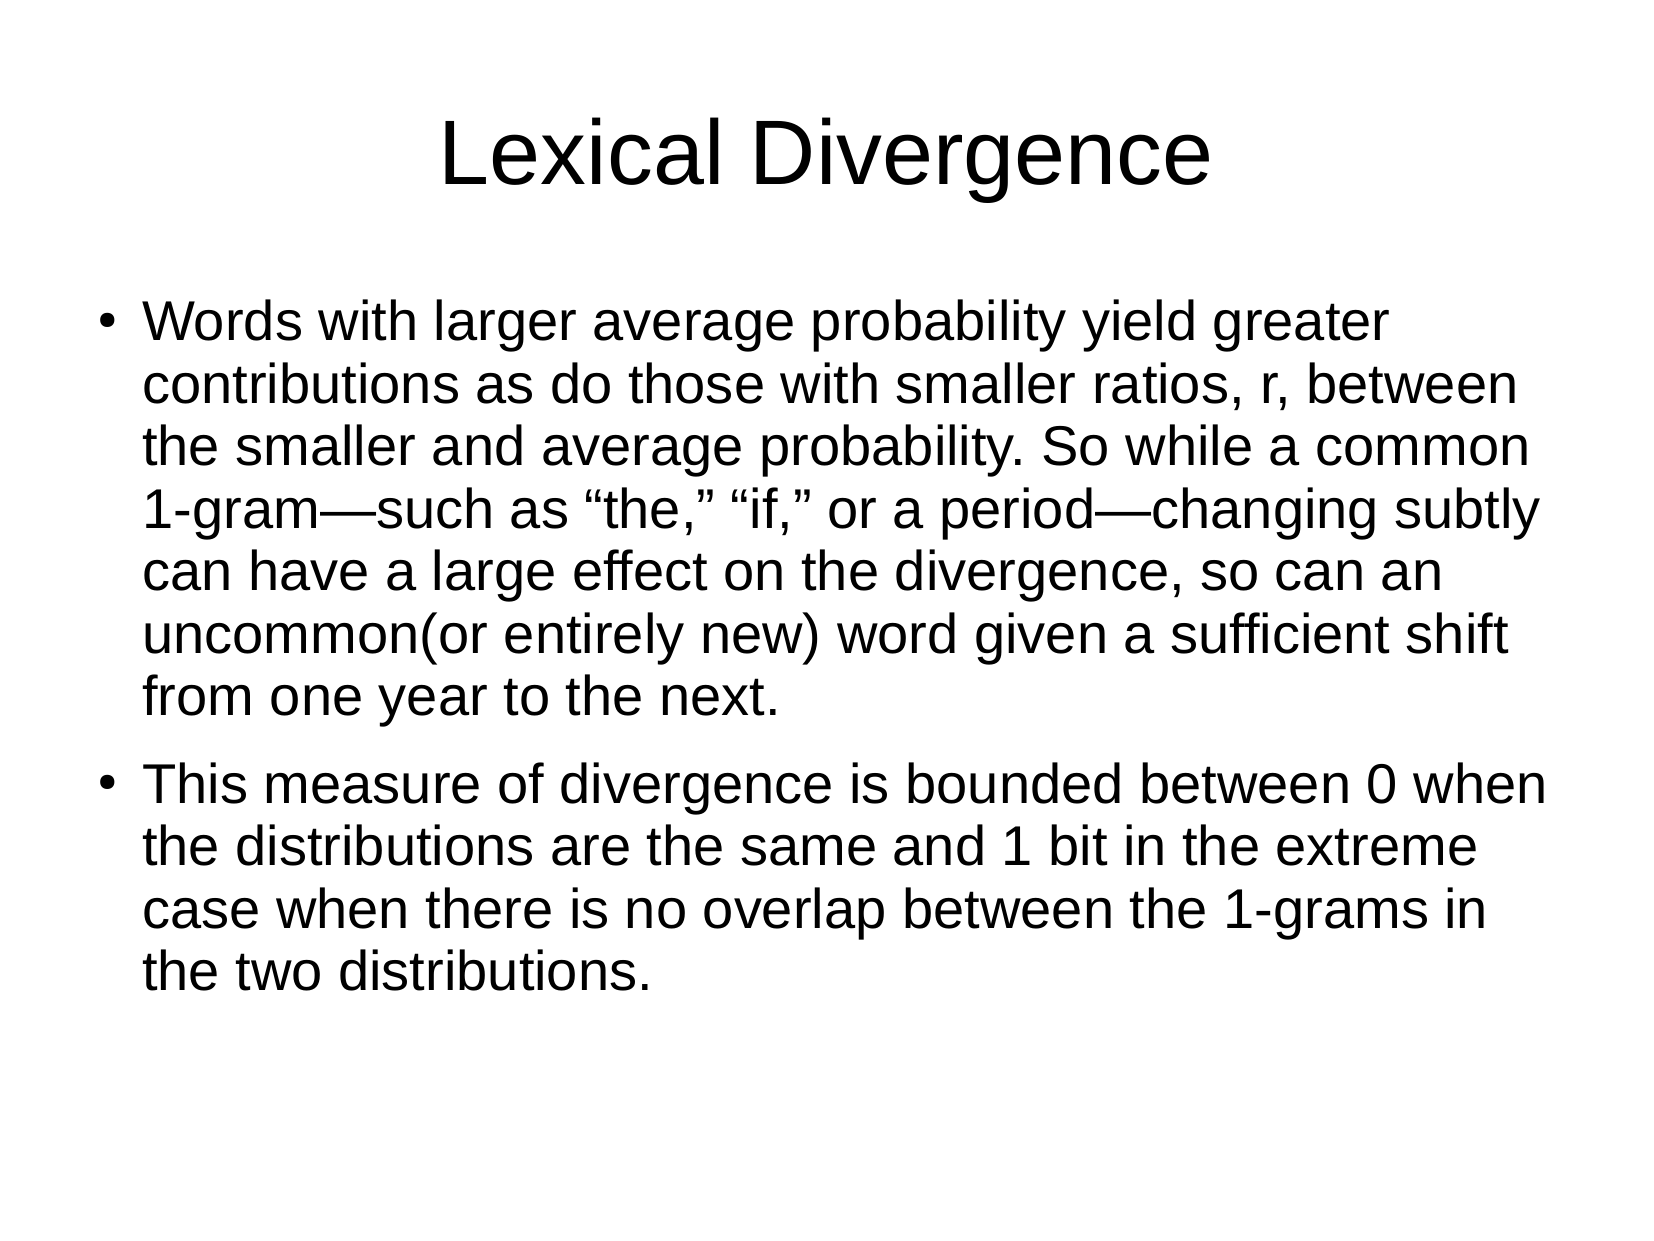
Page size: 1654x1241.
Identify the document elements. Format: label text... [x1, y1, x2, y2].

title Lexical Divergence [82, 49, 1571, 257]
list Words with larger average probability yield greater contributions as do those with smaller ratios, r, between the smaller and average probability. So while a common 1-gram—such as “the,” “if,” or a period—changing subtly can have a large effect on the divergence, so can an uncommon(or entirely new) word given a sufficient shift from one year to the next. This measure of divergence is bounded between 0 when the distributions are the same and 1 bit in the extreme case when there is no overlap between the 1-grams in the two distributions. [82, 290, 1571, 1010]
